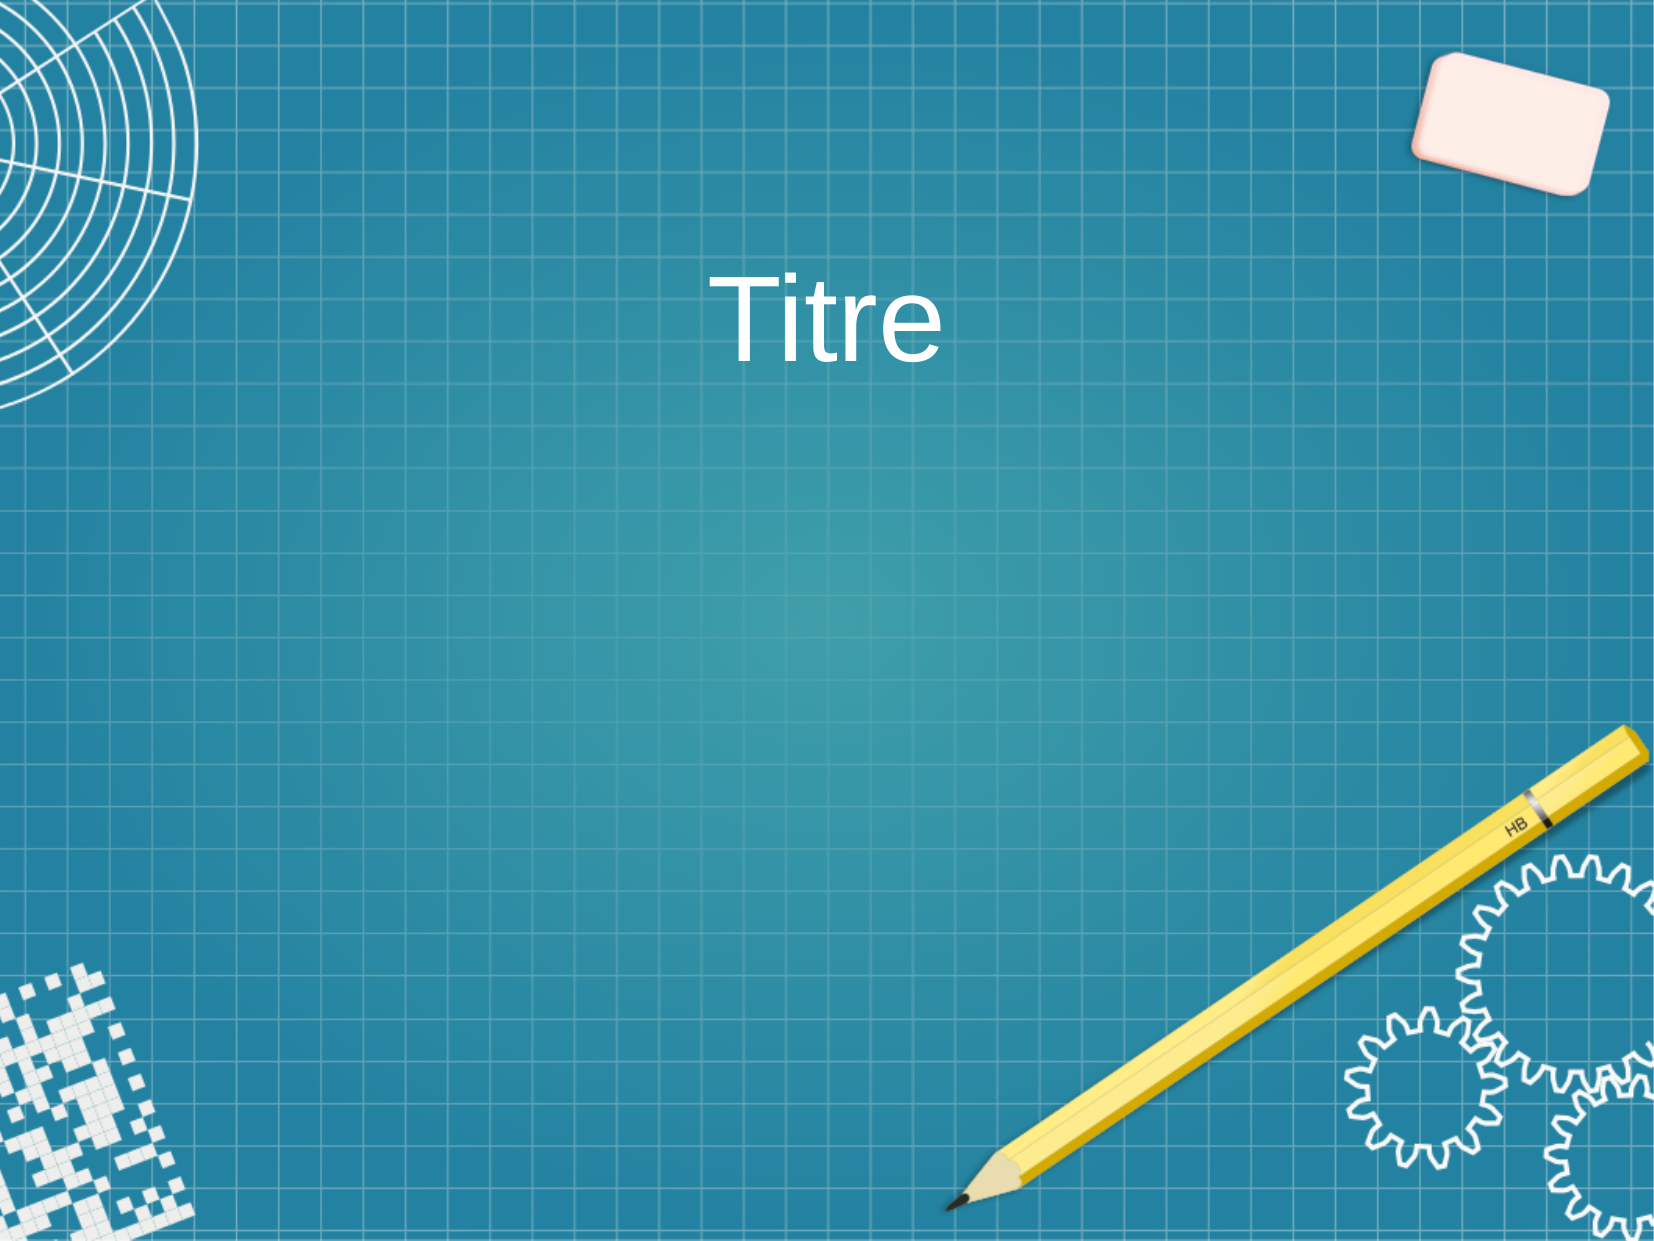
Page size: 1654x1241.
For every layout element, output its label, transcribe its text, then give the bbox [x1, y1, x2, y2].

picture [0, 0, 1654, 1241]
title Titre [82, 177, 1571, 461]
